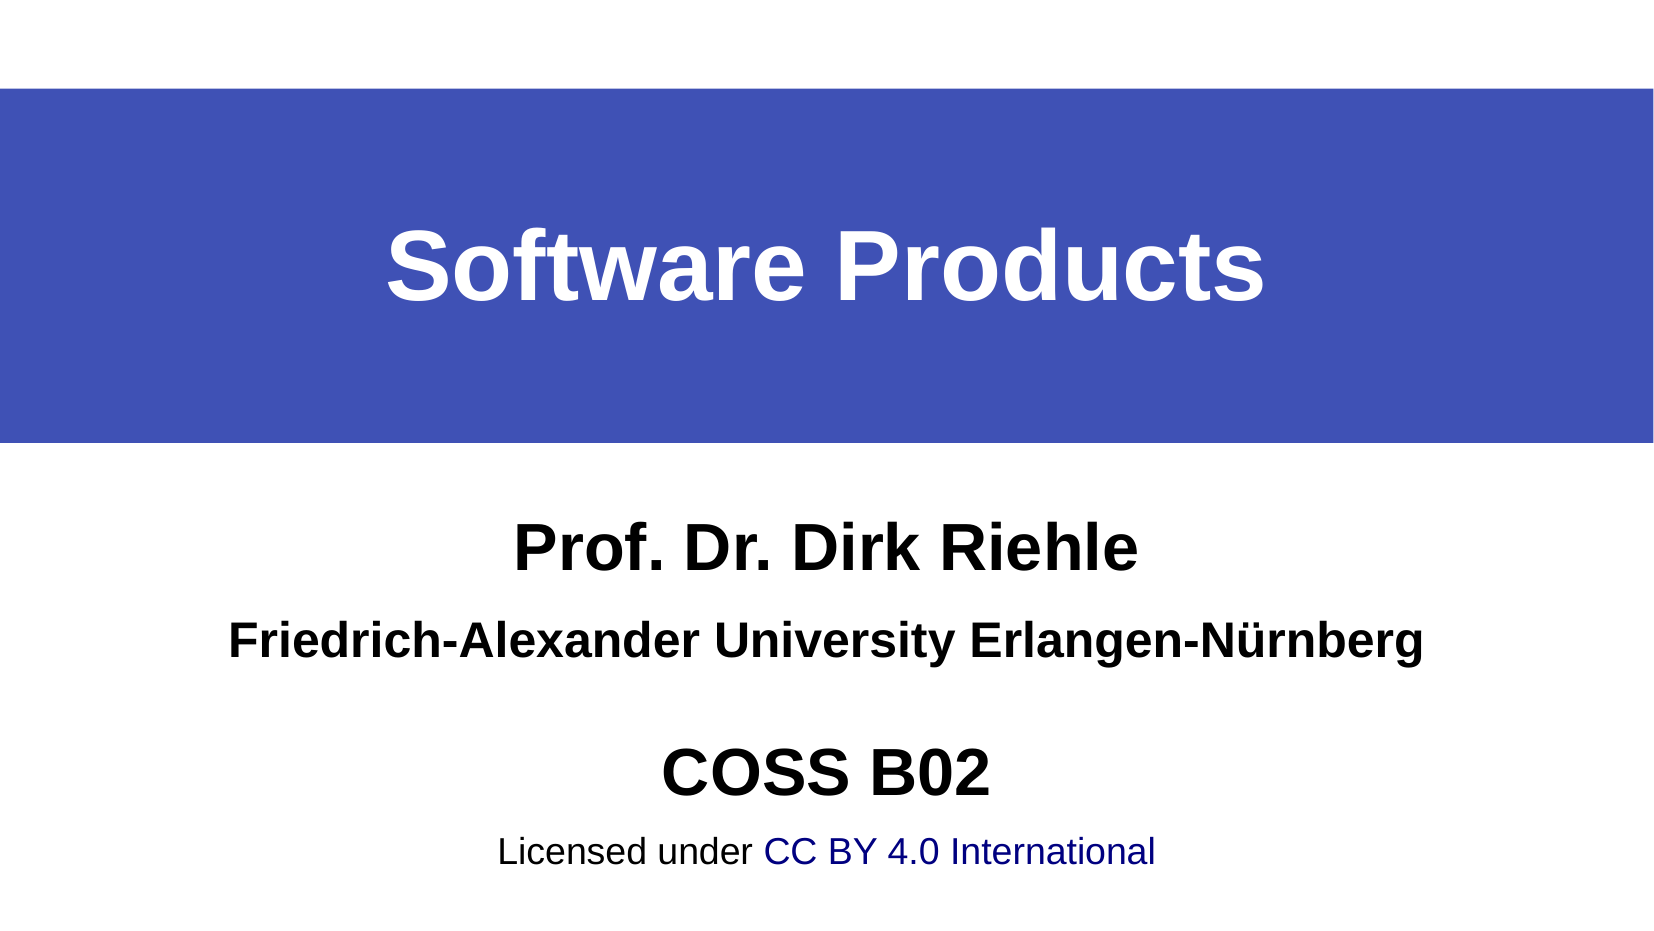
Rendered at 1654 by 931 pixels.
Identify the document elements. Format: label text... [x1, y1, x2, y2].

title Software Products [0, 88, 1654, 443]
subtitle Prof. Dr. Dirk Riehle Friedrich-Alexander University Erlangen-Nürnberg COSS B02 Licensed under CC BY 4.0 International [29, 472, 1625, 886]
